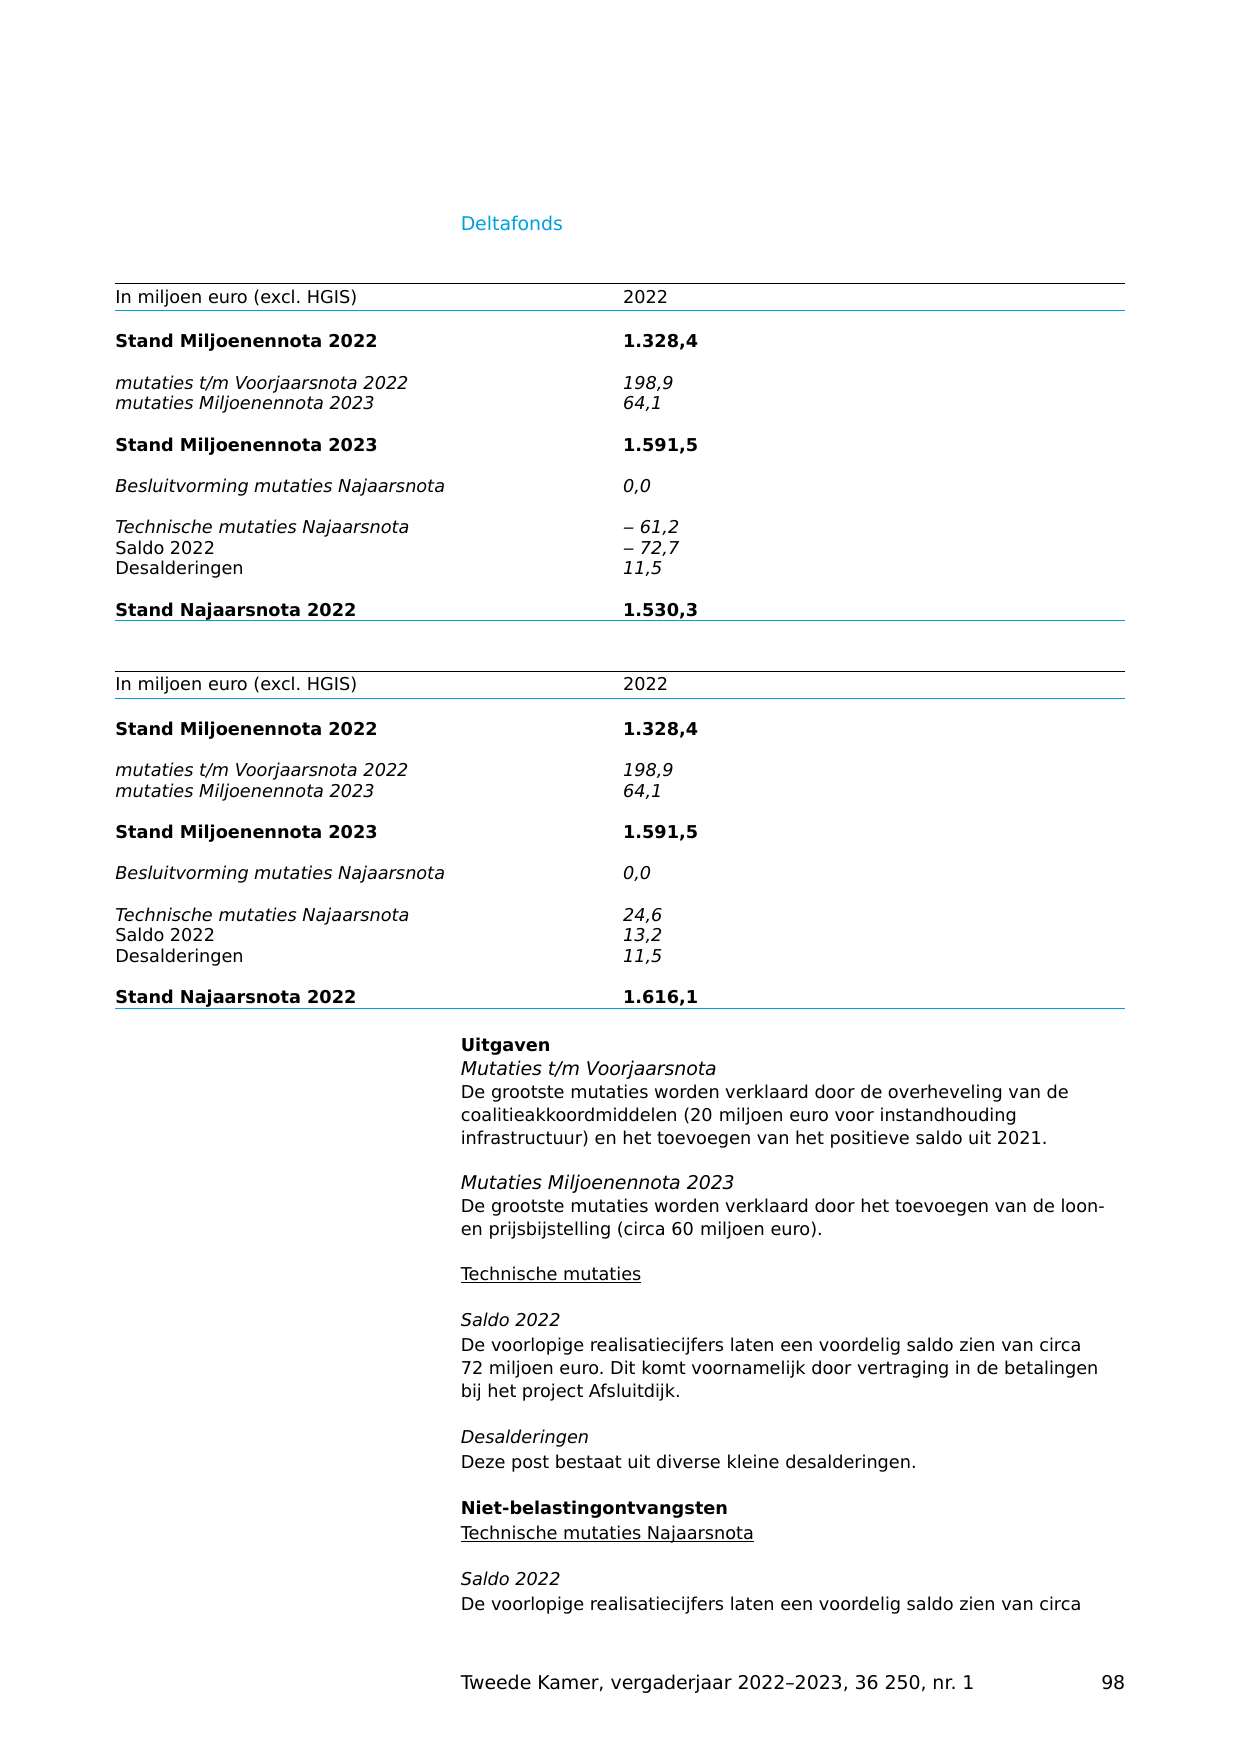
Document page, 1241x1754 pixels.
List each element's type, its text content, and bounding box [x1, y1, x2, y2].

table_cell [620, 496, 1125, 517]
text Niet-belastingontvangsten [461, 1496, 1125, 1519]
table_cell [620, 884, 1125, 904]
text Technische mutaties Najaarsnota [461, 1521, 1125, 1544]
text De voorlopige realisatiecijfers laten een voordelig saldo zien van circa 72 miljoen euro. Dit komt voornamelijk door vertraging in de betalingen bij het project Afsluitdijk. [461, 1333, 1125, 1402]
text Saldo 2022 [461, 1308, 1125, 1331]
text De voorlopige realisatiecijfers laten een voordelig saldo zien van circa [461, 1592, 1125, 1614]
table_cell Stand Najaarsnota 2022 [115, 987, 620, 1008]
table_cell 0,0 [620, 863, 1125, 884]
table_cell 11,5 [620, 946, 1125, 966]
table_cell 1.616,1 [620, 987, 1125, 1008]
table_cell [620, 311, 1125, 331]
table_cell Desalderingen [115, 946, 620, 966]
table_cell 0,0 [620, 476, 1125, 496]
table_cell [620, 699, 1125, 719]
table_cell Technische mutaties Najaarsnota [115, 905, 620, 925]
table_cell Technische mutaties Najaarsnota [115, 517, 620, 538]
table_cell 64,1 [620, 781, 1125, 801]
table_cell 1.591,5 [620, 822, 1125, 843]
table_cell Stand Najaarsnota 2022 [115, 600, 620, 620]
table_cell 24,6 [620, 905, 1125, 925]
table_cell [115, 579, 620, 599]
table_cell ‒ 72,7 [620, 538, 1125, 558]
table_cell ‒ 61,2 [620, 517, 1125, 538]
table_cell [620, 352, 1125, 373]
table_cell 2022 [620, 284, 1125, 310]
table_cell [115, 455, 620, 476]
table_cell 1.530,3 [620, 600, 1125, 620]
table_cell [620, 414, 1125, 434]
text Mutaties Miljoenennota 2023 [461, 1172, 1125, 1194]
table_cell Saldo 2022 [115, 925, 620, 946]
table_cell 198,9 [620, 760, 1125, 781]
table_cell [115, 311, 620, 331]
table_cell [115, 884, 620, 904]
table_cell 64,1 [620, 393, 1125, 414]
table_cell 1.328,4 [620, 719, 1125, 739]
table_cell [115, 414, 620, 434]
text Technische mutaties [461, 1262, 1125, 1285]
text Saldo 2022 [461, 1567, 1125, 1589]
table_cell 13,2 [620, 925, 1125, 946]
table_cell mutaties t/m Voorjaarsnota 2022 [115, 373, 620, 393]
table_cell 1.328,4 [620, 331, 1125, 352]
title Deltafonds [461, 213, 1125, 235]
table_cell mutaties Miljoenennota 2023 [115, 393, 620, 414]
table_cell In miljoen euro (excl. HGIS) [115, 284, 620, 310]
table_cell [620, 801, 1125, 822]
table_cell mutaties Miljoenennota 2023 [115, 781, 620, 801]
text Mutaties t/m Voorjaarsnota [461, 1058, 1125, 1080]
table_cell [620, 455, 1125, 476]
table_cell [620, 579, 1125, 599]
table_cell Desalderingen [115, 558, 620, 579]
text De grootste mutaties worden verklaard door het toevoegen van de loon-en prijsbijstelling (circa 60 miljoen euro). [461, 1194, 1125, 1239]
text Desalderingen [461, 1425, 1125, 1448]
table_cell Besluitvorming mutaties Najaarsnota [115, 476, 620, 496]
table_cell [115, 352, 620, 373]
table_cell Saldo 2022 [115, 538, 620, 558]
text De grootste mutaties worden verklaard door de overheveling van de coalitieakkoordmiddelen (20 miljoen euro voor instandhouding infrastructuur) en het toevoegen van het positieve saldo uit 2021. [461, 1080, 1125, 1149]
table_cell Stand Miljoenennota 2022 [115, 719, 620, 739]
table_cell Besluitvorming mutaties Najaarsnota [115, 863, 620, 884]
table_cell 198,9 [620, 373, 1125, 393]
table_cell [115, 801, 620, 822]
table_cell 2022 [620, 672, 1125, 698]
table_cell mutaties t/m Voorjaarsnota 2022 [115, 760, 620, 781]
table_cell [620, 966, 1125, 987]
table_cell [115, 966, 620, 987]
table_cell [620, 843, 1125, 863]
table_cell Stand Miljoenennota 2022 [115, 331, 620, 352]
table_cell In miljoen euro (excl. HGIS) [115, 672, 620, 698]
table_header DELTAFONDS: NIET-BELASTINGONTVANGSTEN [115, 646, 1125, 671]
table_header DELTAFONDS: UITGAVEN [115, 258, 1125, 283]
table_cell [115, 496, 620, 517]
table_cell [620, 740, 1125, 760]
table_cell [115, 699, 620, 719]
table_cell 1.591,5 [620, 435, 1125, 455]
text Uitgaven [461, 1033, 1125, 1056]
table_cell Stand Miljoenennota 2023 [115, 822, 620, 843]
table_cell 11,5 [620, 558, 1125, 579]
table_cell [115, 843, 620, 863]
text Deze post bestaat uit diverse kleine desalderingen. [461, 1450, 1125, 1473]
table_cell [115, 740, 620, 760]
table_cell Stand Miljoenennota 2023 [115, 435, 620, 455]
